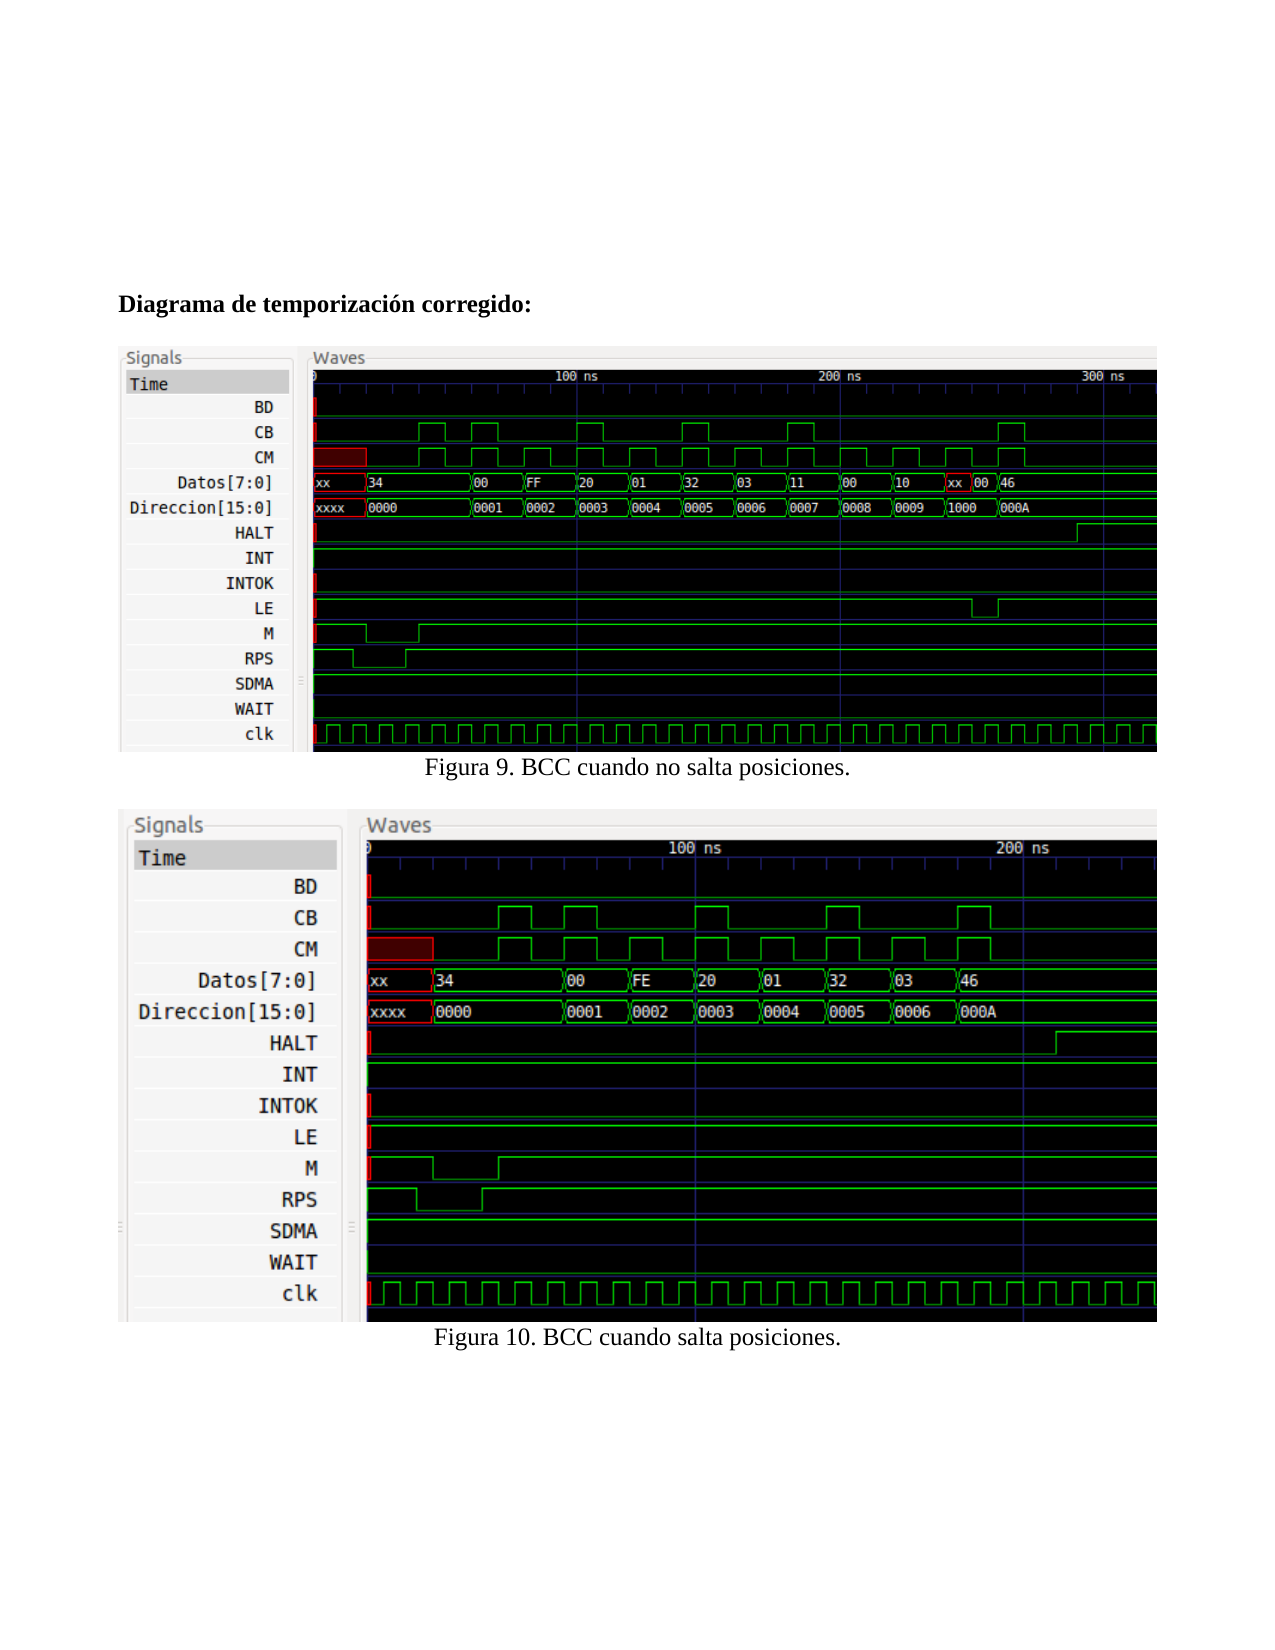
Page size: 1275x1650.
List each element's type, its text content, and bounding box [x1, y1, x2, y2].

text Diagrama de temporización corregido: [118, 289, 1157, 317]
picture [118, 346, 1157, 752]
text Figura 10. BCC cuando salta posiciones. [118, 1322, 1157, 1351]
picture [118, 809, 1157, 1322]
text Figura 9. BCC cuando no salta posiciones. [118, 752, 1157, 781]
